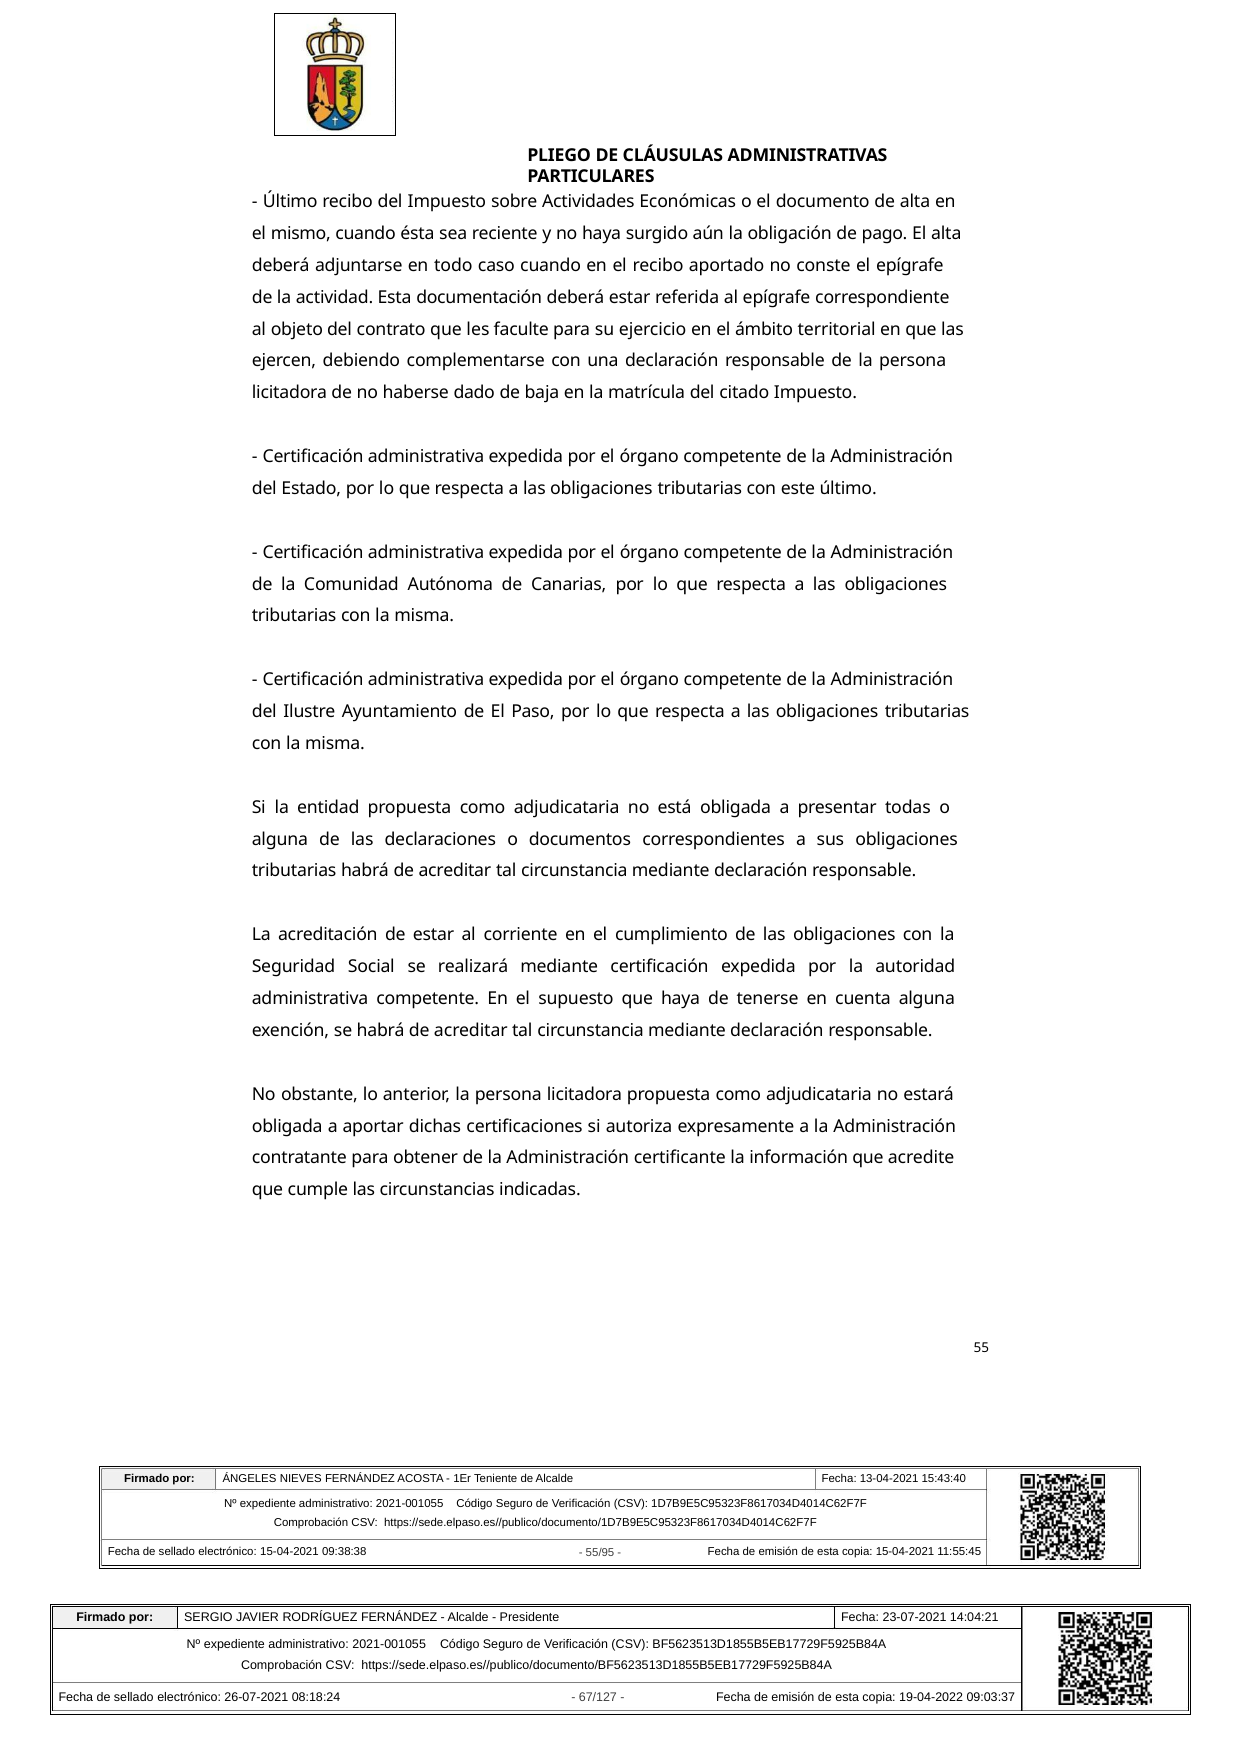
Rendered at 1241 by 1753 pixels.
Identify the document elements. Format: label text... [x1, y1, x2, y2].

text el mismo, cuando ésta sea reciente y no haya surgido aún la obligación de pago. El alta [252, 223, 1013, 244]
text obligada a aportar dichas certificaciones si autoriza expresamente a la Administración [252, 1116, 1013, 1136]
text - [252, 446, 262, 467]
text alguna de las declaraciones o documentos correspondientes a sus obligaciones [252, 829, 1013, 849]
text 55 [973, 1339, 1009, 1356]
text Fecha de emisión de esta copia: 19-04-2022 09:03:37 [716, 1690, 1040, 1704]
text al objeto del contrato que les faculte para su ejercicio en el ámbito territorial en que las [252, 319, 1013, 339]
picture [51, 1605, 1190, 1714]
text Firmado por: [76, 1610, 172, 1624]
text Seguridad Social se realizará mediante certificación expedida por la autoridad [252, 956, 1013, 977]
picture [275, 14, 395, 135]
text Comprobación CSV: https://sede.elpaso.es//publico/documento/BF5623513D1855B5EB17729F5925B84A [241, 1658, 912, 1672]
text que cumple las circunstancias indicadas. [252, 1179, 1013, 1200]
text de la actividad. Esta documentación deberá estar referida al epígrafe correspondiente [252, 287, 1013, 307]
text del Ilustre Ayuntamiento de El Paso, por lo que respecta a las obligaciones tributarias [252, 701, 1013, 722]
text Firmado por: [124, 1473, 211, 1485]
text SERGIO JAVIER RODRÍGUEZ FERNÁNDEZ - Alcalde - Presidente [184, 1610, 586, 1624]
text Certificación administrativa expedida por el órgano competente de la Administración [262, 542, 1013, 562]
text ÁNGELES NIEVES FERNÁNDEZ ACOSTA - 1Er Teniente de Alcalde [222, 1473, 601, 1485]
text del Estado, por lo que respecta a las obligaciones tributarias con este último. [252, 478, 922, 499]
text administrativa competente. En el supuesto que haya de tenerse en cuenta alguna [252, 988, 1013, 1009]
text con la misma. [252, 733, 1013, 754]
text Certificación administrativa expedida por el órgano competente de la Administración [262, 669, 1013, 690]
text tributarias habrá de acreditar tal circunstancia mediante declaración responsable. [252, 861, 1013, 881]
text - [252, 191, 263, 212]
text Nº expediente administrativo: 2021-001055 Código Seguro de Verificación (CSV): 1D7B9E5C95323F8617034D4014C62F7F [224, 1498, 889, 1511]
text PLIEGO DE CLÁUSULAS ADMINISTRATIVAS PARTICULARES [527, 145, 1013, 187]
text contratante para obtener de la Administración certificante la información que acredite [252, 1147, 1013, 1168]
text Fecha de sellado electrónico: 26-07-2021 08:18:24 [58, 1690, 365, 1704]
text - 67/127 - [571, 1691, 643, 1705]
text Fecha de emisión de esta copia: 15-04-2021 11:55:45 [707, 1546, 1006, 1558]
text de la Comunidad Autónoma de Canarias, por lo que respecta a las obligaciones [252, 574, 1013, 594]
text exención, se habrá de acreditar tal circunstancia mediante declaración responsable. [252, 1020, 1013, 1040]
text Fecha de sellado electrónico: 15-04-2021 09:38:38 [108, 1546, 390, 1558]
text Último recibo del Impuesto sobre Actividades Económicas o el documento de alta en [263, 191, 1013, 212]
text Fecha: 23-07-2021 14:04:21 [841, 1610, 1022, 1624]
text licitadora de no haberse dado de baja en la matrícula del citado Impuesto. [252, 382, 1013, 403]
text La acreditación de estar al corriente en el cumplimiento de las obligaciones con la [252, 924, 1013, 945]
text - [252, 542, 262, 562]
text tributarias con la misma. [252, 606, 1013, 626]
text deberá adjuntarse en todo caso cuando en el recibo aportado no conste el epígrafe [252, 255, 1013, 275]
text Si la entidad propuesta como adjudicataria no está obligada a presentar todas o [252, 797, 1013, 817]
text Certificación administrativa expedida por el órgano competente de la Administración [262, 446, 1013, 467]
text - 55/95 - [578, 1546, 638, 1559]
text Fecha: 13-04-2021 15:43:40 [821, 1473, 987, 1485]
text Comprobación CSV: https://sede.elpaso.es//publico/documento/1D7B9E5C95323F8617034D4014C62F7F [273, 1517, 889, 1529]
text ejercen, debiendo complementarse con una declaración responsable de la persona [252, 350, 1013, 371]
picture [100, 1467, 1140, 1568]
text No obstante, lo anterior, la persona licitadora propuesta como adjudicataria no estará [252, 1084, 1013, 1104]
text Nº expediente administrativo: 2021-001055 Código Seguro de Verificación (CSV): BF5623513D1855B5EB17729F5925B84A [186, 1638, 912, 1652]
text - [252, 669, 262, 690]
